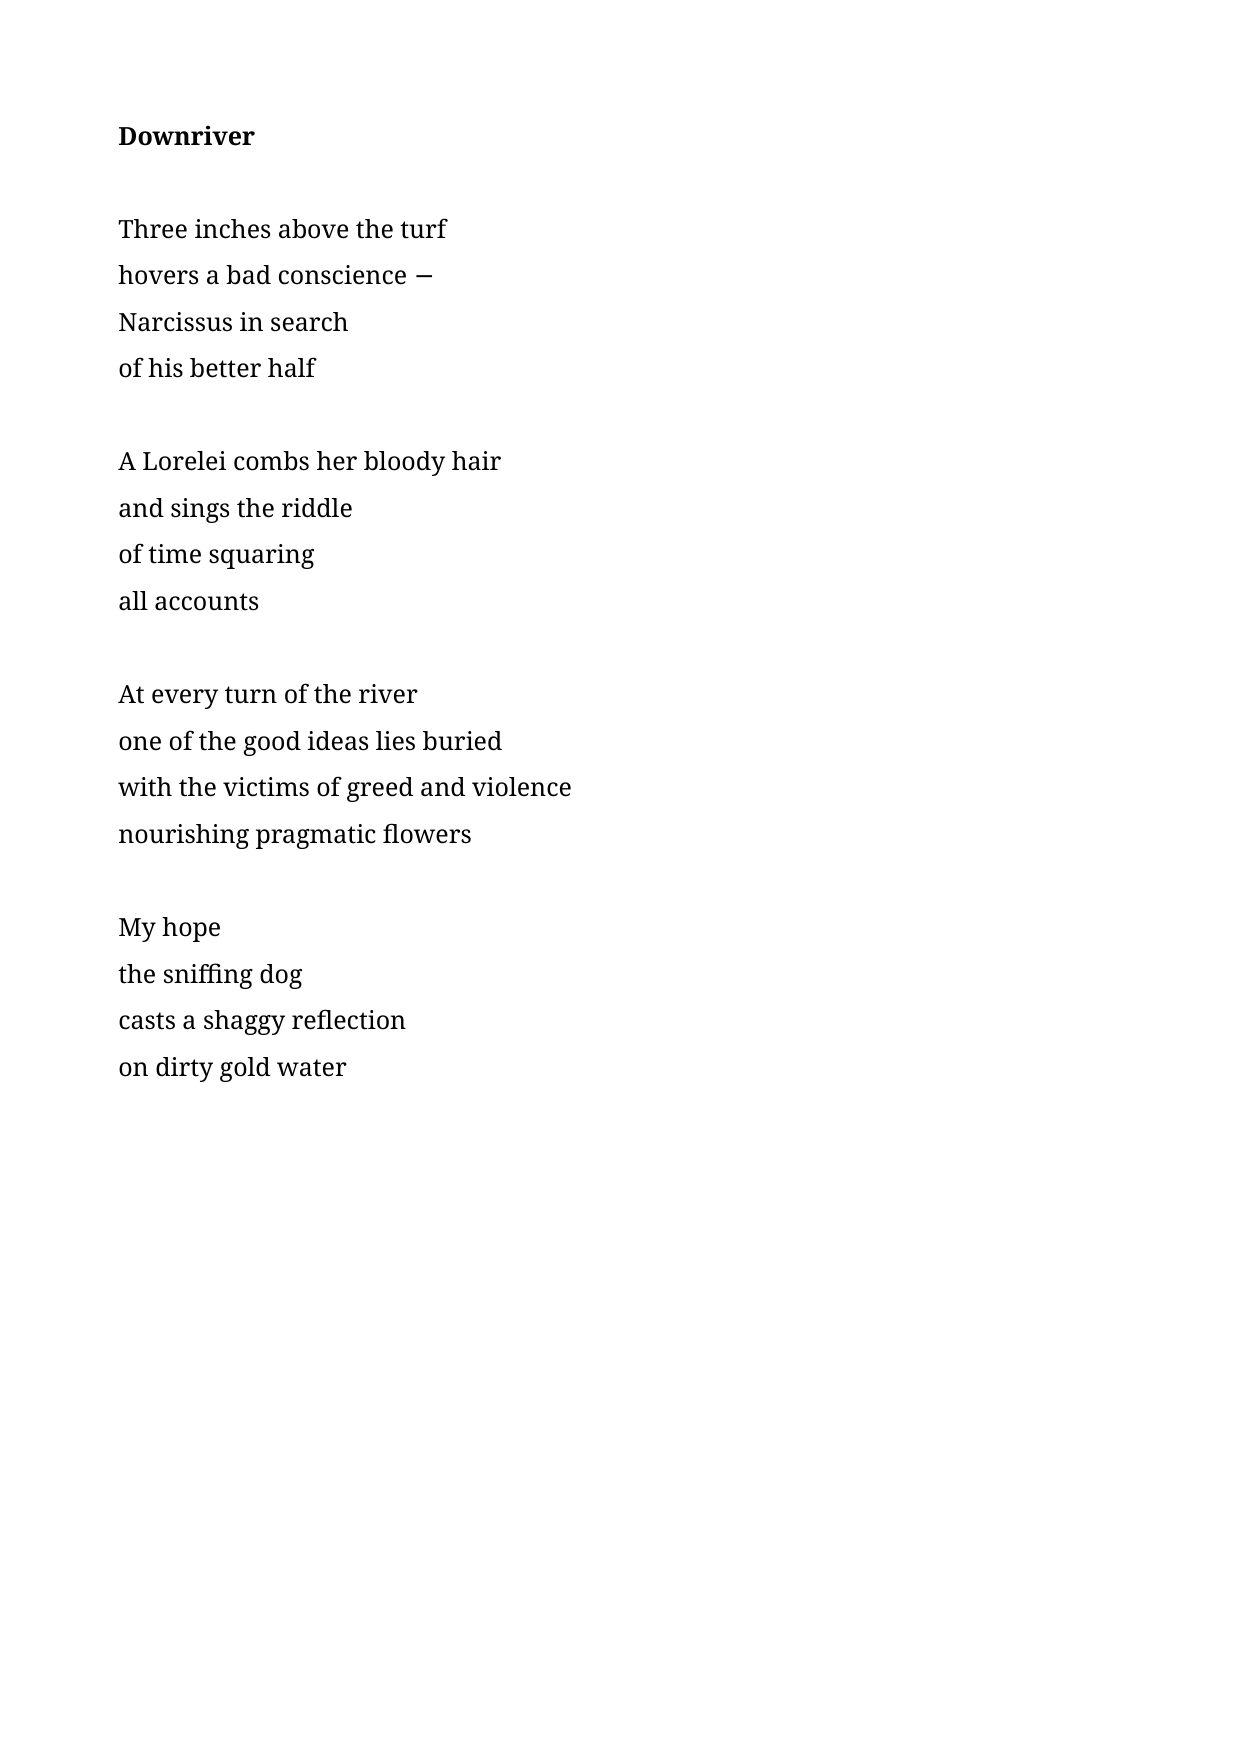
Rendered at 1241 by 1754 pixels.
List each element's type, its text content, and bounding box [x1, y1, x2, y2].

text all accounts [118, 584, 1122, 618]
text At every turn of the river [118, 677, 1122, 711]
text Narcissus in search [118, 304, 1122, 338]
text and sings the riddle [118, 491, 1122, 525]
text My hope [118, 910, 1122, 944]
text of his better half [118, 351, 1122, 385]
text A Lorelei combs her bloody hair [118, 444, 1122, 478]
text casts a shaggy reflection [118, 1003, 1122, 1037]
text Three inches above the turf [118, 211, 1122, 245]
text the sniffing dog [118, 956, 1122, 990]
text on dirty gold water [118, 1049, 1122, 1083]
text hovers a bad conscience − [118, 258, 1122, 292]
text nourishing pragmatic flowers [118, 817, 1122, 851]
text Downriver [118, 118, 1122, 152]
text of time squaring [118, 537, 1122, 571]
text one of the good ideas lies buried [118, 723, 1122, 757]
text with the victims of greed and violence [118, 770, 1122, 804]
